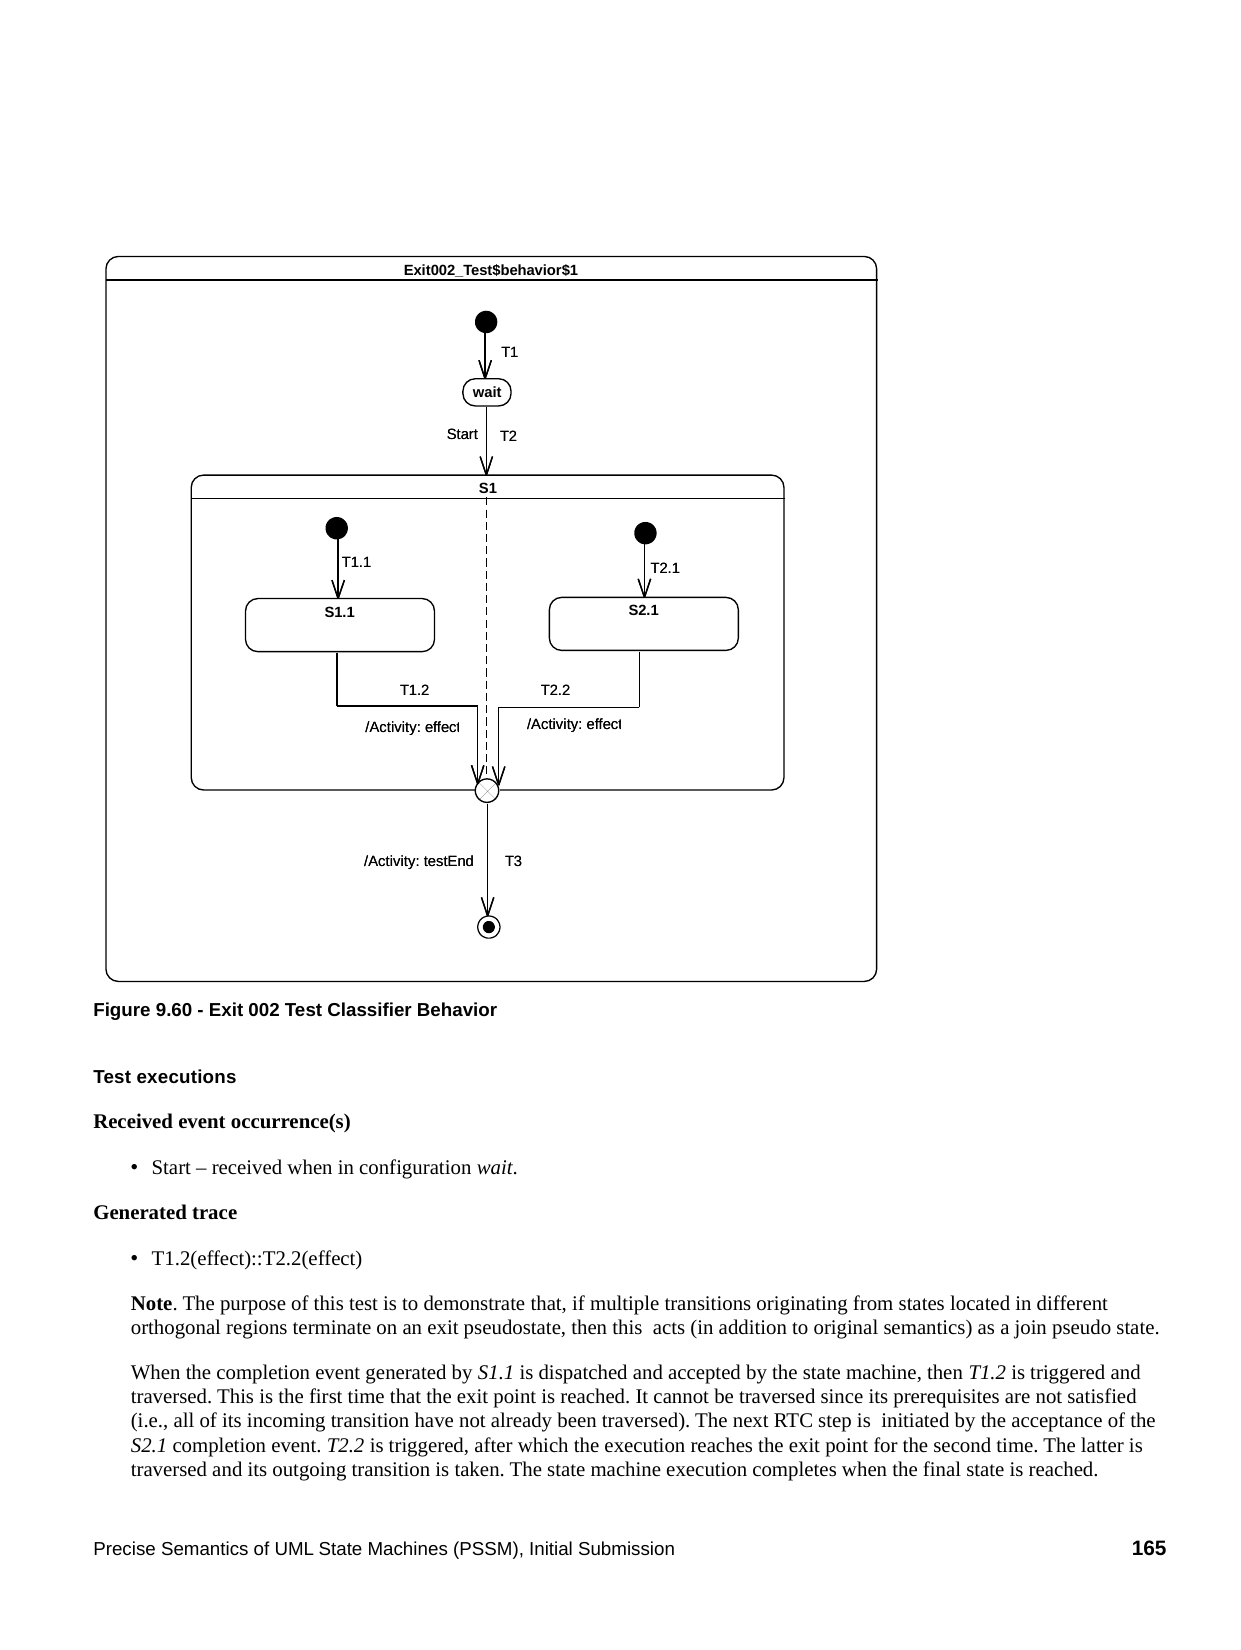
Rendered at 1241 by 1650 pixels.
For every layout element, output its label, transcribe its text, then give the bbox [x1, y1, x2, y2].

text Generated trace [93, 1200, 1164, 1224]
text Figure 9.60 - Exit 002 Test Classifier Behavior [93, 243, 891, 1020]
text Received event occurrence(s) [93, 1109, 1164, 1133]
list T1.2(effect)::T2.2(effect) [131, 1245, 1164, 1270]
subtitle Test executions [93, 1066, 1164, 1088]
text When the completion event generated by S1.1 is dispatched and accepted by the state machine, then T1.2 is triggered and traversed. This is the first time that the exit point is reached. It cannot be traversed since its prerequisites are not satisfied (i.e., all of its incoming transition have not already been traversed). The next RTC step is initiated by the acceptance of the S2.1 completion event. T2.2 is triggered, after which the execution reaches the exit point for the second time. The latter is traversed and its outgoing transition is taken. The state machine execution completes when the final state is reached. [131, 1360, 1164, 1481]
list Start – received when in configuration wait. [131, 1154, 1164, 1179]
text Note. The purpose of this test is to demonstrate that, if multiple transitions originating from states located in different orthogonal regions terminate on an exit pseudostate, then this acts (in addition to original semantics) as a join pseudo state. [131, 1291, 1164, 1339]
